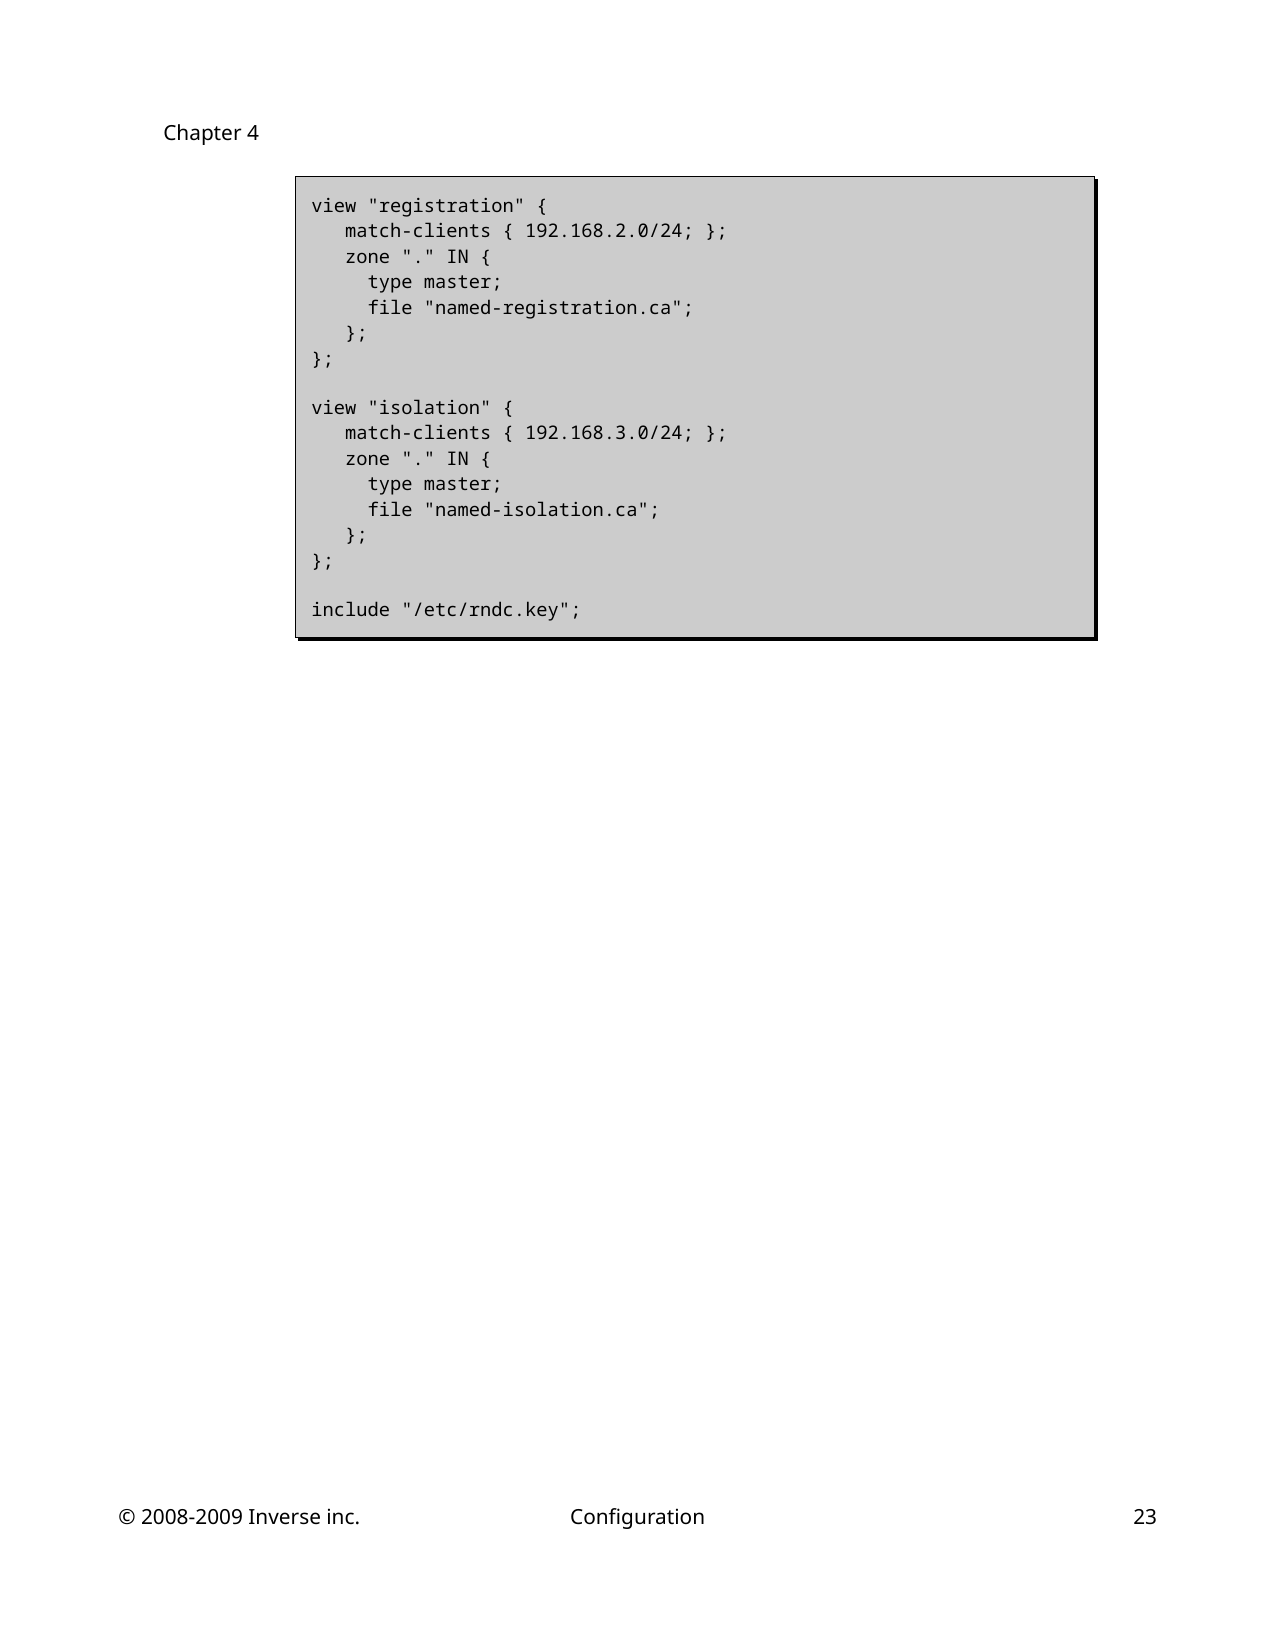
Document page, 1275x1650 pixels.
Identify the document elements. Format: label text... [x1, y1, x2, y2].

text view "registration" { match-clients { 192.168.2.0/24; }; zone "." IN { type master; file "named-registration.ca"; }; }; [296, 177, 1094, 371]
text include "/etc/rndc.key"; [296, 581, 1094, 637]
text view "isolation" { match-clients { 192.168.3.0/24; }; zone "." IN { type master; file "named-isolation.ca"; }; }; [296, 378, 1094, 573]
